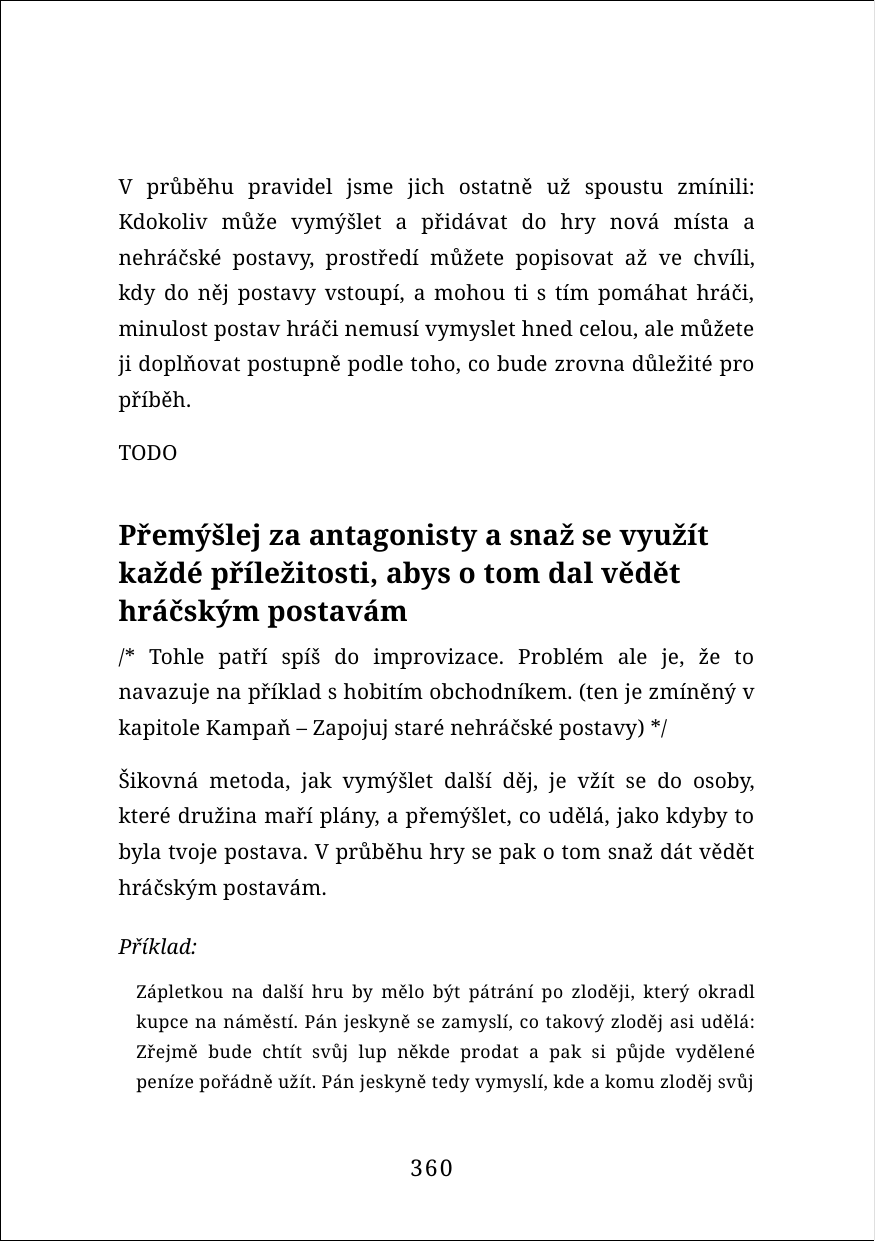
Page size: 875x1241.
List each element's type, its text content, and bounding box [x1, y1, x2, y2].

text /* Tohle patří spíš do improvizace. Problém ale je, že to navazuje na příklad s hobitím obchodníkem. (ten je zmíněný v kapitole Kampaň – Zapojuj staré nehráčské postavy) */ [118, 642, 756, 741]
text Zápletkou na další hru by mělo být pátrání po zloději, který okradl kupce na náměstí. Pán jeskyně se zamyslí, co takový zloděj asi udělá: Zřejmě bude chtít svůj lup někde prodat a pak si půjde vydělené peníze pořádně užít. Pán jeskyně tedy vymyslí, kde a komu zloděj svůj [136, 979, 756, 1094]
subtitle Přemýšlej za antagonisty a snaž se využít každé příležitosti, abys o tom dal vědět hráčským postavám [118, 515, 756, 630]
text TODO [118, 438, 756, 467]
text Příklad: [118, 932, 756, 960]
text V průběhu pravidel jsme jich ostatně už spoustu zmínili: Kdokoliv může vymýšlet a přidávat do hry nová místa a nehráčské postavy, prostředí můžete popisovat až ve chvíli, kdy do něj postavy vstoupí, a mohou ti s tím pomáhat hráči, minulost postav hráči nemusí vymyslet hned celou, ale můžete ji doplňovat postupně podle toho, co bude zrovna důležité pro příběh. [118, 172, 756, 413]
text Šikovná metoda, jak vymýšlet další děj, je vžít se do osoby, které družina maří plány, a přemýšlet, co udělá, jako kdyby to byla tvoje postava. V průběhu hry se pak o tom snaž dát vědět hráčským postavám. [118, 766, 756, 901]
